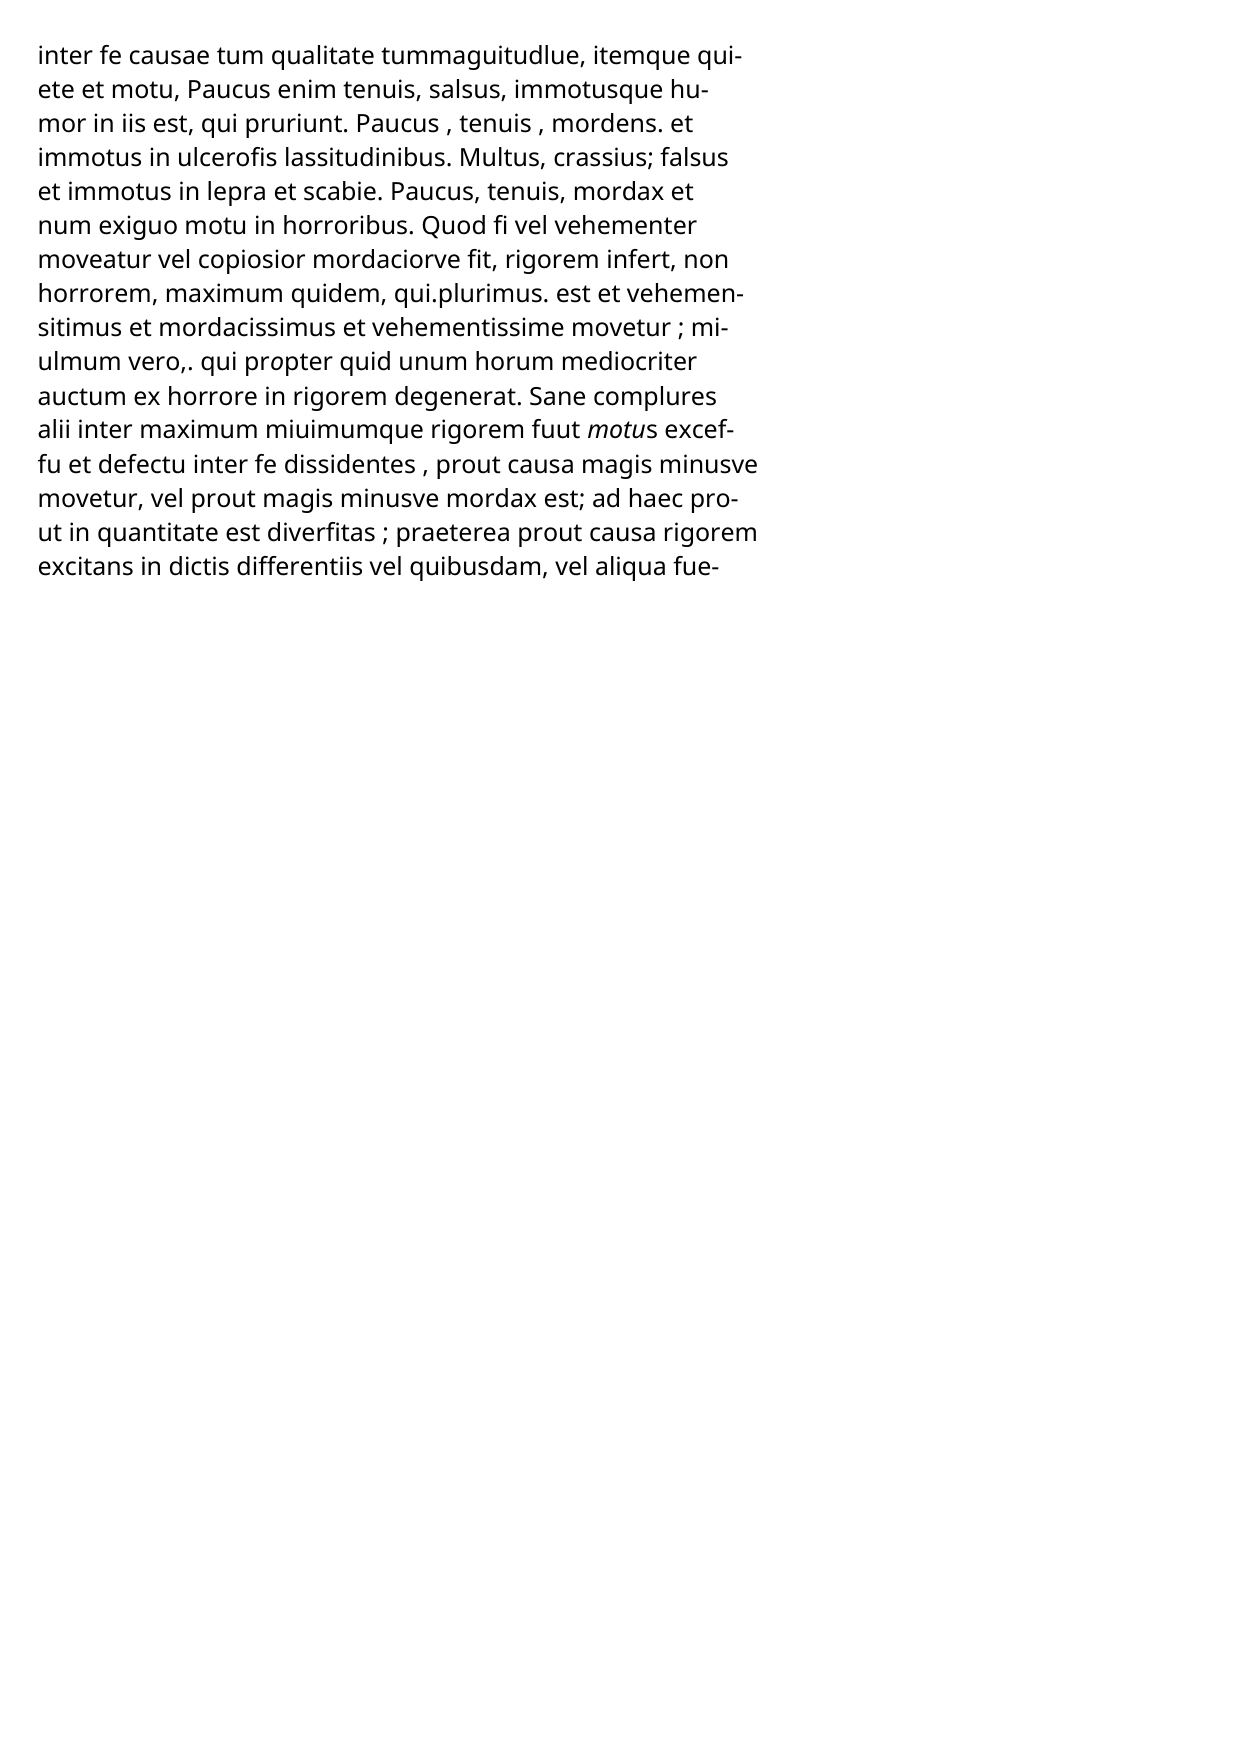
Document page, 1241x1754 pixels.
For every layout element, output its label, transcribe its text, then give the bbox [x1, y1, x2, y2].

text inter fe causae tum qualitate tummaguitudlue, itemque qui- ete et motu, Paucus enim tenuis, salsus, immotusque hu- mor in iis est, qui pruriunt. Paucus , tenuis , mordens. et immotus in ulcerofis lassitudinibus. Multus, crassius; falsus et immotus in lepra et scabie. Paucus, tenuis, mordax et num exiguo motu in horroribus. Quod fi vel vehementer moveatur vel copiosior mordaciorve fit, rigorem infert, non horrorem, maximum quidem, qui.plurimus. est et vehemen- sitimus et mordacissimus et vehementissime movetur ; mi- ulmum vero,. qui propter quid unum horum mediocriter auctum ex horrore in rigorem degenerat. Sane complures alii inter maximum miuimumque rigorem fuut motus excef- fu et defectu inter fe dissidentes , prout causa magis minusve movetur, vel prout magis minusve mordax est; ad haec pro- ut in quantitate est diverfitas ; praeterea prout causa rigorem excitans in dictis differentiis vel quibusdam, vel aliqua fue- [37, 37, 1203, 582]
